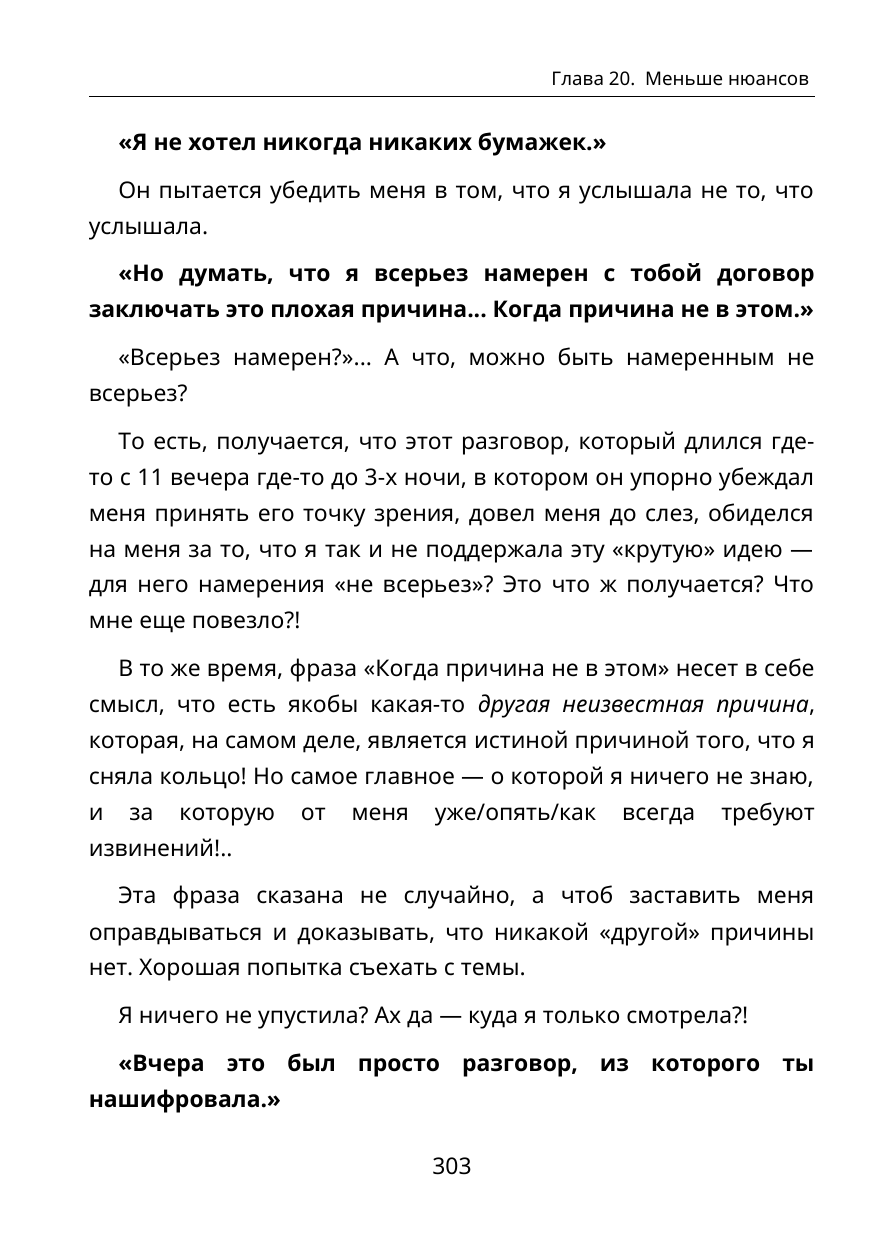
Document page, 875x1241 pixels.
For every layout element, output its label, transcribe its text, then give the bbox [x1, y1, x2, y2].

text Эта фраза сказана не случайно, а чтоб заставить меня оправдываться и доказывать, что никакой «другой» причины нет. Хорошая попытка съехать с темы. [88, 879, 815, 983]
text То есть, получается, что этот разговор, который длился где-то с 11 вечера где-то до 3-х ночи, в котором он упорно убеждал меня принять его точку зрения, довел меня до слез, обиделся на меня за то, что я так и не поддержала эту «крутую» идею — для него намерения «не всерьез»? Это что ж получается? Что мне еще повезло?! [88, 425, 815, 636]
text Я ничего не упустила? Ах да — куда я только смотрела?! [88, 999, 815, 1030]
text «Я не хотел никогда никаких бумажек.» [88, 126, 815, 157]
text Он пытается убедить меня в том, что я услышала не то, что услышала. [88, 174, 815, 241]
text «Всерьез намерен?»... А что, можно быть намеренным не всерьез? [88, 341, 815, 408]
text «Но думать, что я всерьез намерен с тобой договор заключать это плохая причина... Когда причина не в этом.» [88, 257, 815, 324]
text «Вчера это был просто разговор, из которого ты нашифровала.» [88, 1047, 815, 1114]
text В то же время, фраза «Когда причина не в этом» несет в себе смысл, что есть якобы какая-то другая неизвестная причина, которая, на самом деле, является истиной причиной того, что я сняла кольцо! Но самое главное — о которой я ничего не знаю, и за которую от меня уже/опять/как всегда требуют извинений!.. [88, 652, 815, 863]
